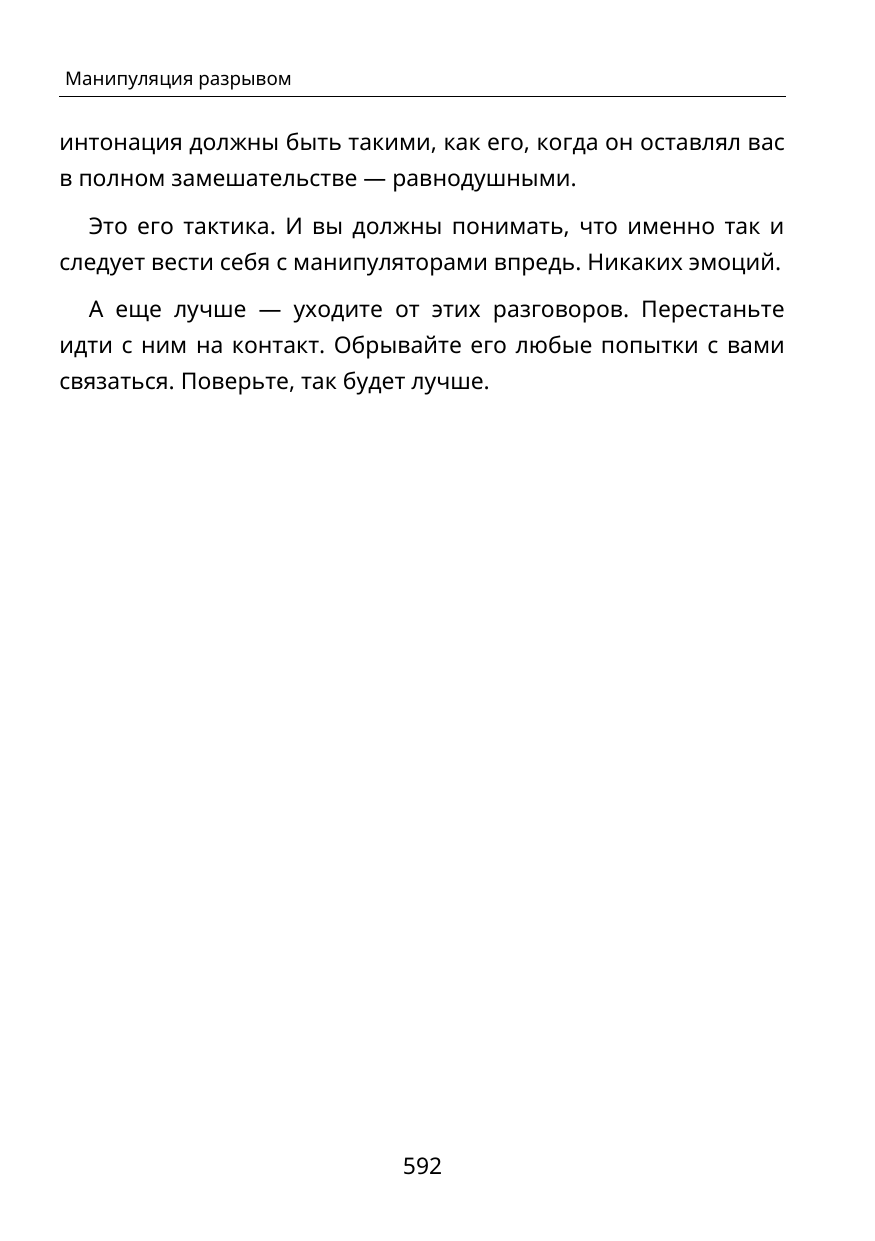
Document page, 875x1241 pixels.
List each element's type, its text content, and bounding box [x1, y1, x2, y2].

text интонация должны быть такими, как его, когда он оставлял вас в полном замешательстве — равнодушными. [59, 126, 786, 193]
text Это его тактика. И вы должны понимать, что именно так и следует вести себя с манипуляторами впредь. Никаких эмоций. [59, 210, 786, 277]
text А еще лучше — уходите от этих разговоров. Перестаньте идти с ним на контакт. Обрывайте его любые попытки с вами связаться. Поверьте, так будет лучше. [59, 293, 786, 396]
